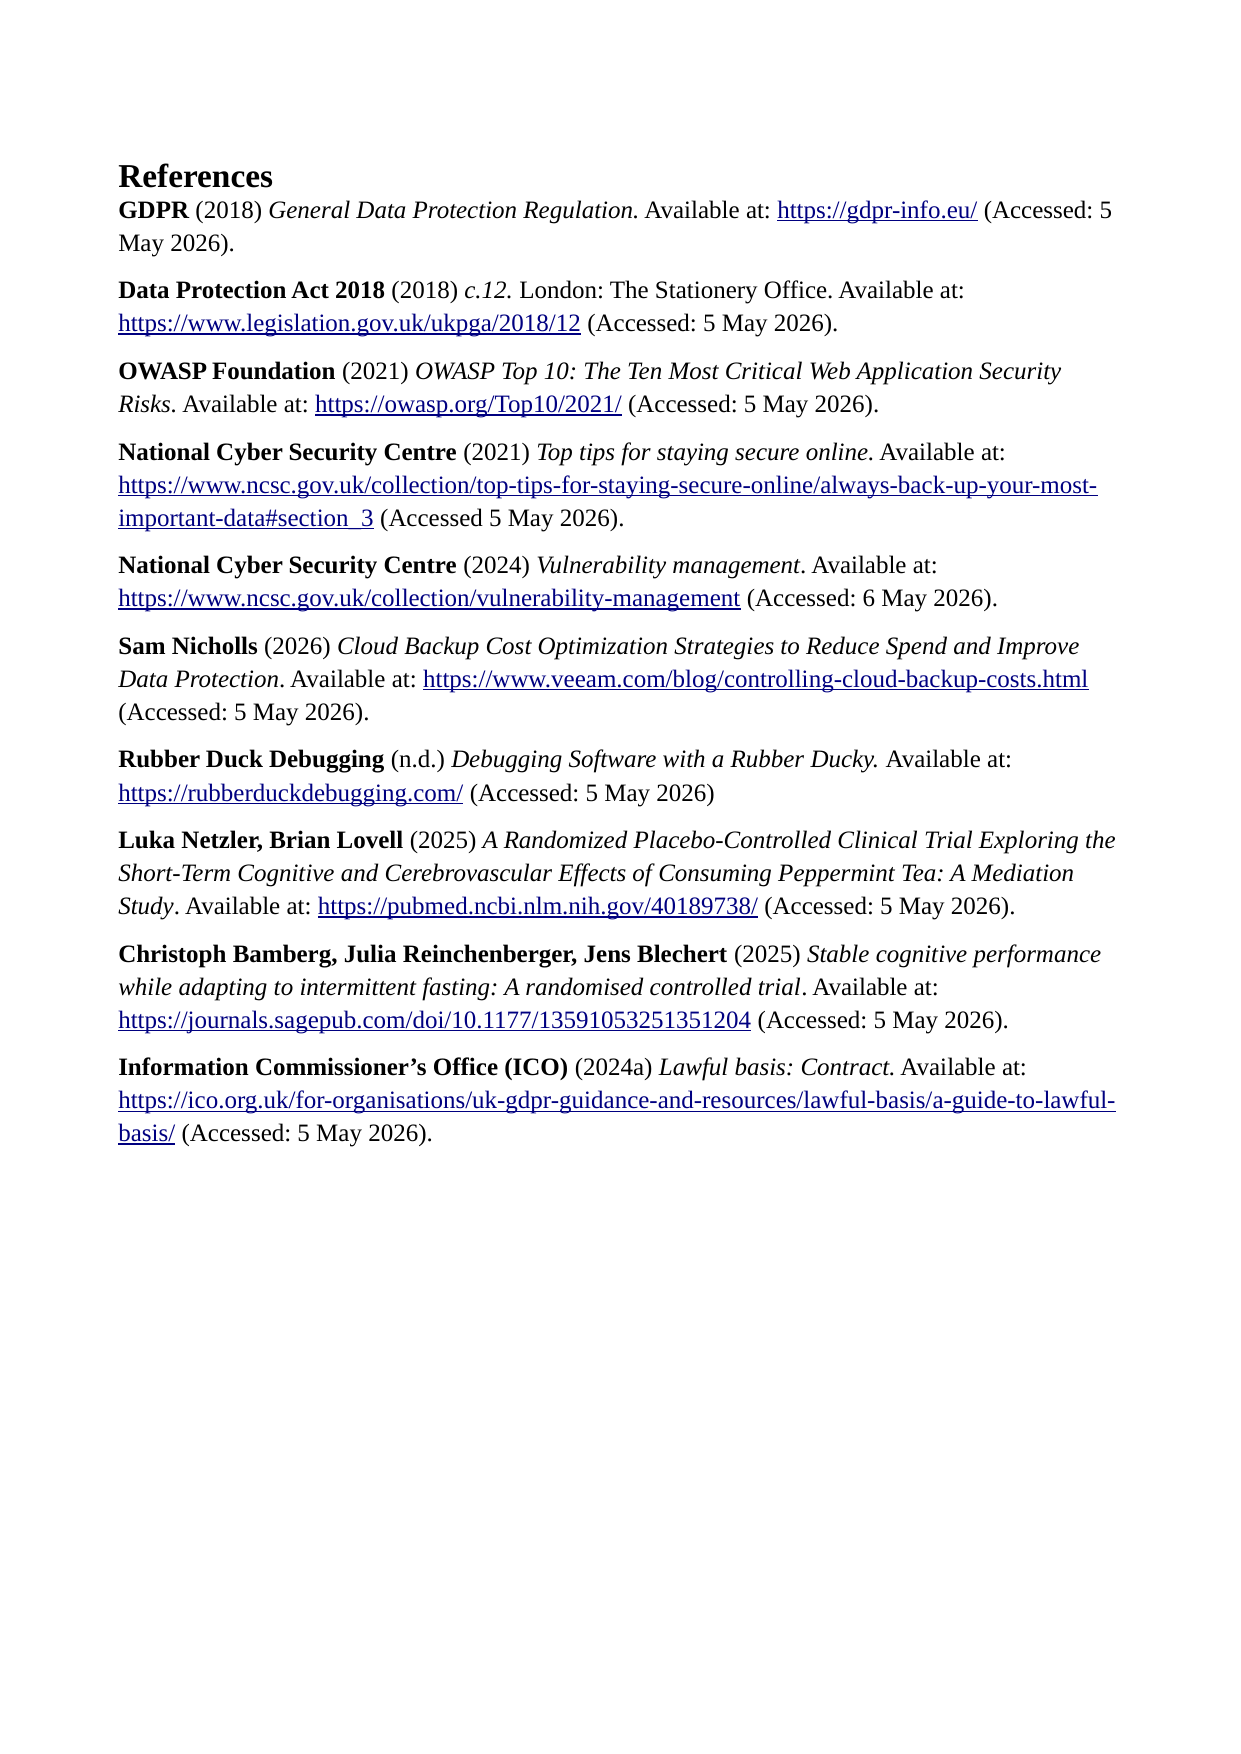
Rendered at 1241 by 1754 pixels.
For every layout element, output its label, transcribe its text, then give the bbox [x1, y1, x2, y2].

text References [118, 156, 1122, 195]
text OWASP Foundation (2021) OWASP Top 10: The Ten Most Critical Web Application Security Risks. Available at: https://owasp.org/Top10/2021/ (Accessed: 5 May 2026). [118, 356, 1122, 418]
text Rubber Duck Debugging (n.d.) Debugging Software with a Rubber Ducky. Available at: https://rubberduckdebugging.com/ (Accessed: 5 May 2026) [118, 744, 1122, 806]
text Christoph Bamberg, Julia Reinchenberger, Jens Blechert (2025) Stable cognitive performance while adapting to intermittent fasting: A randomised controlled trial. Available at: https://journals.sagepub.com/doi/10.1177/13591053251351204 (Accessed: 5 May 2026). [118, 939, 1122, 1034]
text National Cyber Security Centre (2024) Vulnerability management. Available at: https://www.ncsc.gov.uk/collection/vulnerability-management (Accessed: 6 May 2026). [118, 550, 1122, 612]
text Information Commissioner’s Office (ICO) (2024a) Lawful basis: Contract. Available at: https://ico.org.uk/for-organisations/uk-gdpr-guidance-and-resources/lawful-basis/a-guide-to-lawful-basis/ (Accessed: 5 May 2026). [118, 1052, 1122, 1147]
text GDPR (2018) General Data Protection Regulation. Available at: https://gdpr-info.eu/ (Accessed: 5 May 2026). [118, 195, 1122, 257]
text Luka Netzler, Brian Lovell (2025) A Randomized Placebo-Controlled Clinical Trial Exploring the Short-Term Cognitive and Cerebrovascular Effects of Consuming Peppermint Tea: A Mediation Study. Available at: https://pubmed.ncbi.nlm.nih.gov/40189738/ (Accessed: 5 May 2026). [118, 825, 1122, 920]
text Data Protection Act 2018 (2018) c.12. London: The Stationery Office. Available at: https://www.legislation.gov.uk/ukpga/2018/12 (Accessed: 5 May 2026). [118, 275, 1122, 337]
text National Cyber Security Centre (2021) Top tips for staying secure online. Available at: https://www.ncsc.gov.uk/collection/top-tips-for-staying-secure-online/always-back-up-your-most-important-data#section_3 (Accessed 5 May 2026). [118, 437, 1122, 531]
text Sam Nicholls (2026) Cloud Backup Cost Optimization Strategies to Reduce Spend and Improve Data Protection. Available at: https://www.veeam.com/blog/controlling-cloud-backup-costs.html (Accessed: 5 May 2026). [118, 631, 1122, 726]
